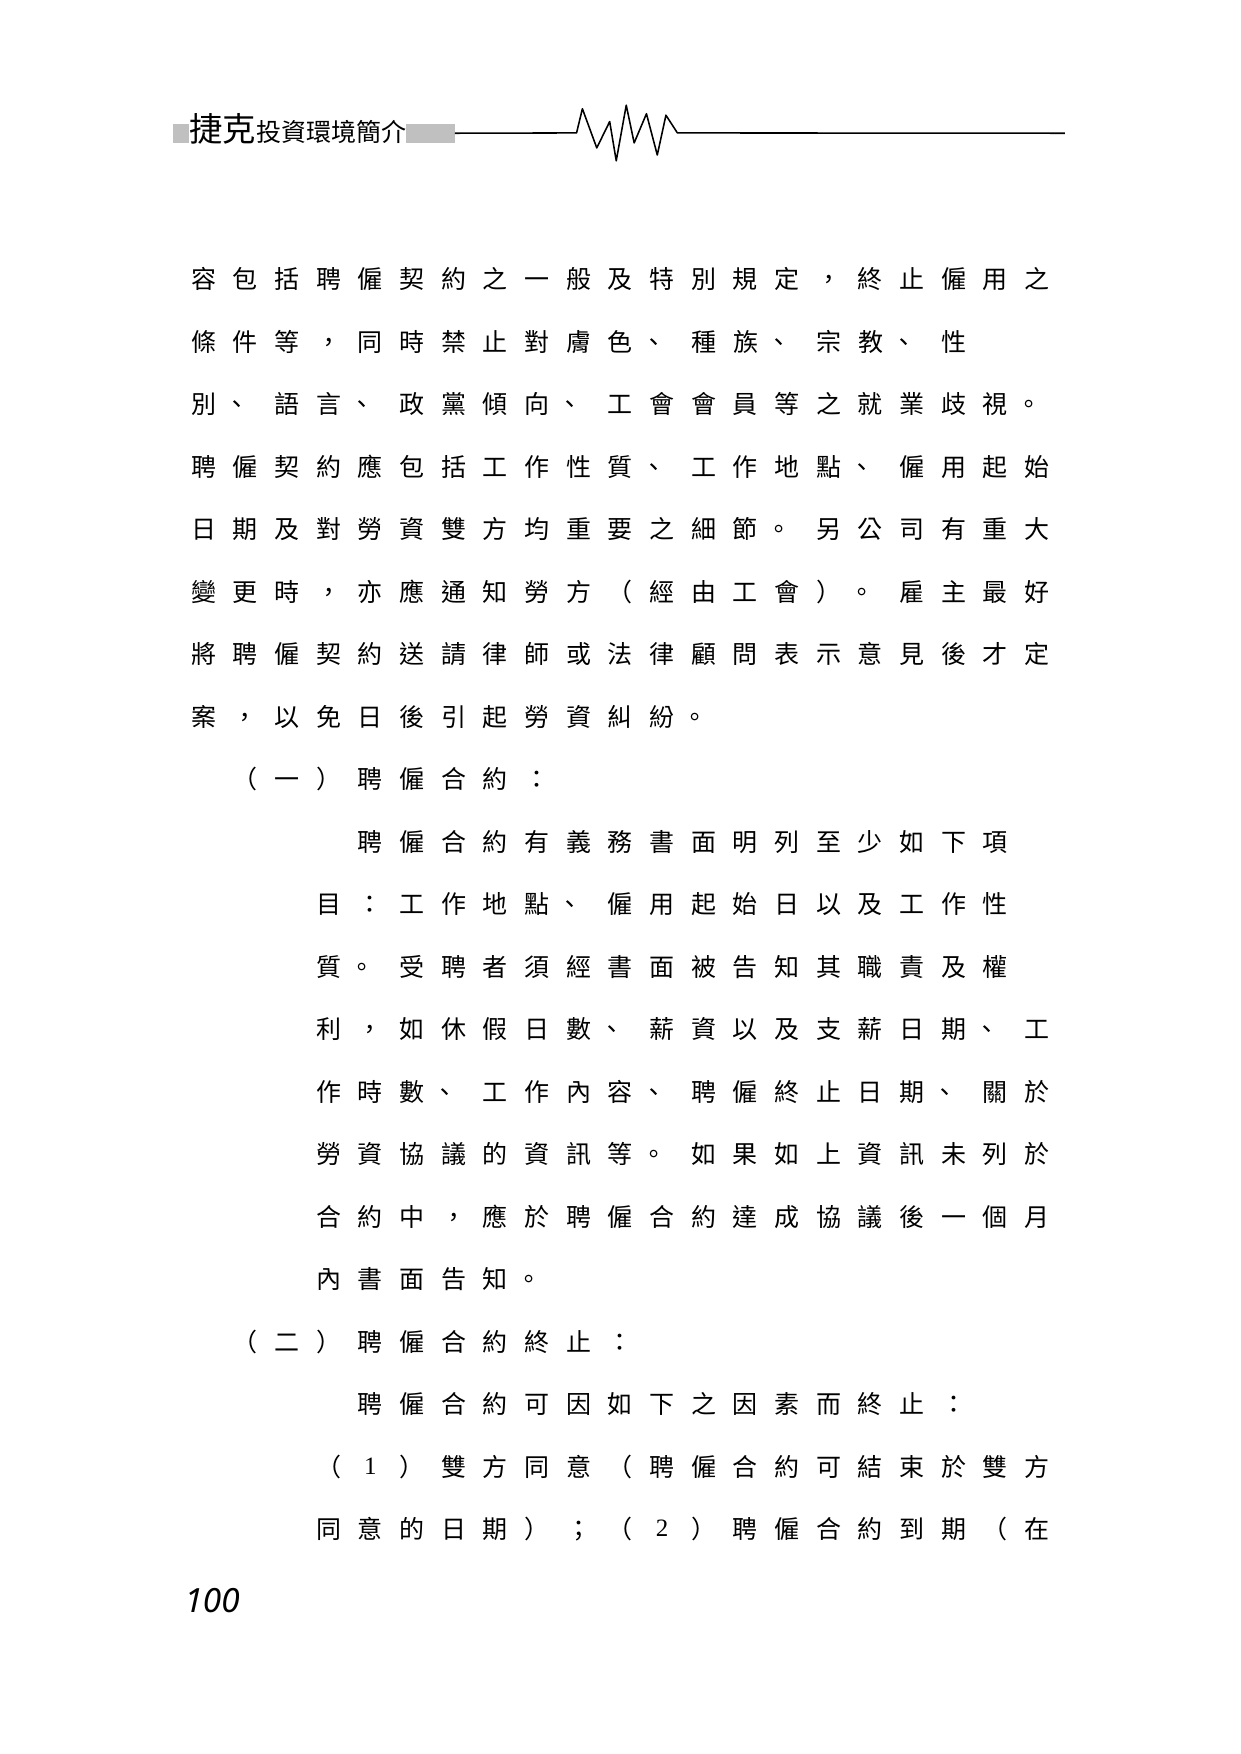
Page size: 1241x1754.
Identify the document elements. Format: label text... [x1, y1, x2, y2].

text （一）聘僱合約： [207, 736, 1058, 799]
text （二）聘僱合約終止： [207, 1299, 1058, 1361]
text 聘僱合約可因如下之因素而終止：（1）雙方同意（聘僱合約可結束於雙方同意的日期）；（2）聘僱合約到期（在 [281, 1361, 1058, 1549]
text 聘僱合約有義務書面明列至少如下項目：工作地點、僱用起始日以及工作性質。受聘者須經書面被告知其職責及權利，如休假日數、薪資以及支薪日期、工作時數、工作內容、聘僱終止日期、關於勞資協議的資訊等。如果如上資訊未列於合約中，應於聘僱合約達成協議後一個月內書面告知。 [281, 799, 1058, 1299]
text 容包括聘僱契約之一般及特別規定，終止僱用之條件等，同時禁止對膚色、種族、宗教、性別、語言、政黨傾向、工會會員等之就業歧視。聘僱契約應包括工作性質、工作地點、僱用起始日期及對勞資雙方均重要之細節。另公司有重大變更時，亦應通知勞方（經由工會）。雇主最好將聘僱契約送請律師或法律顧問表示意見後才定案，以免日後引起勞資糾紛。 [183, 236, 1058, 736]
